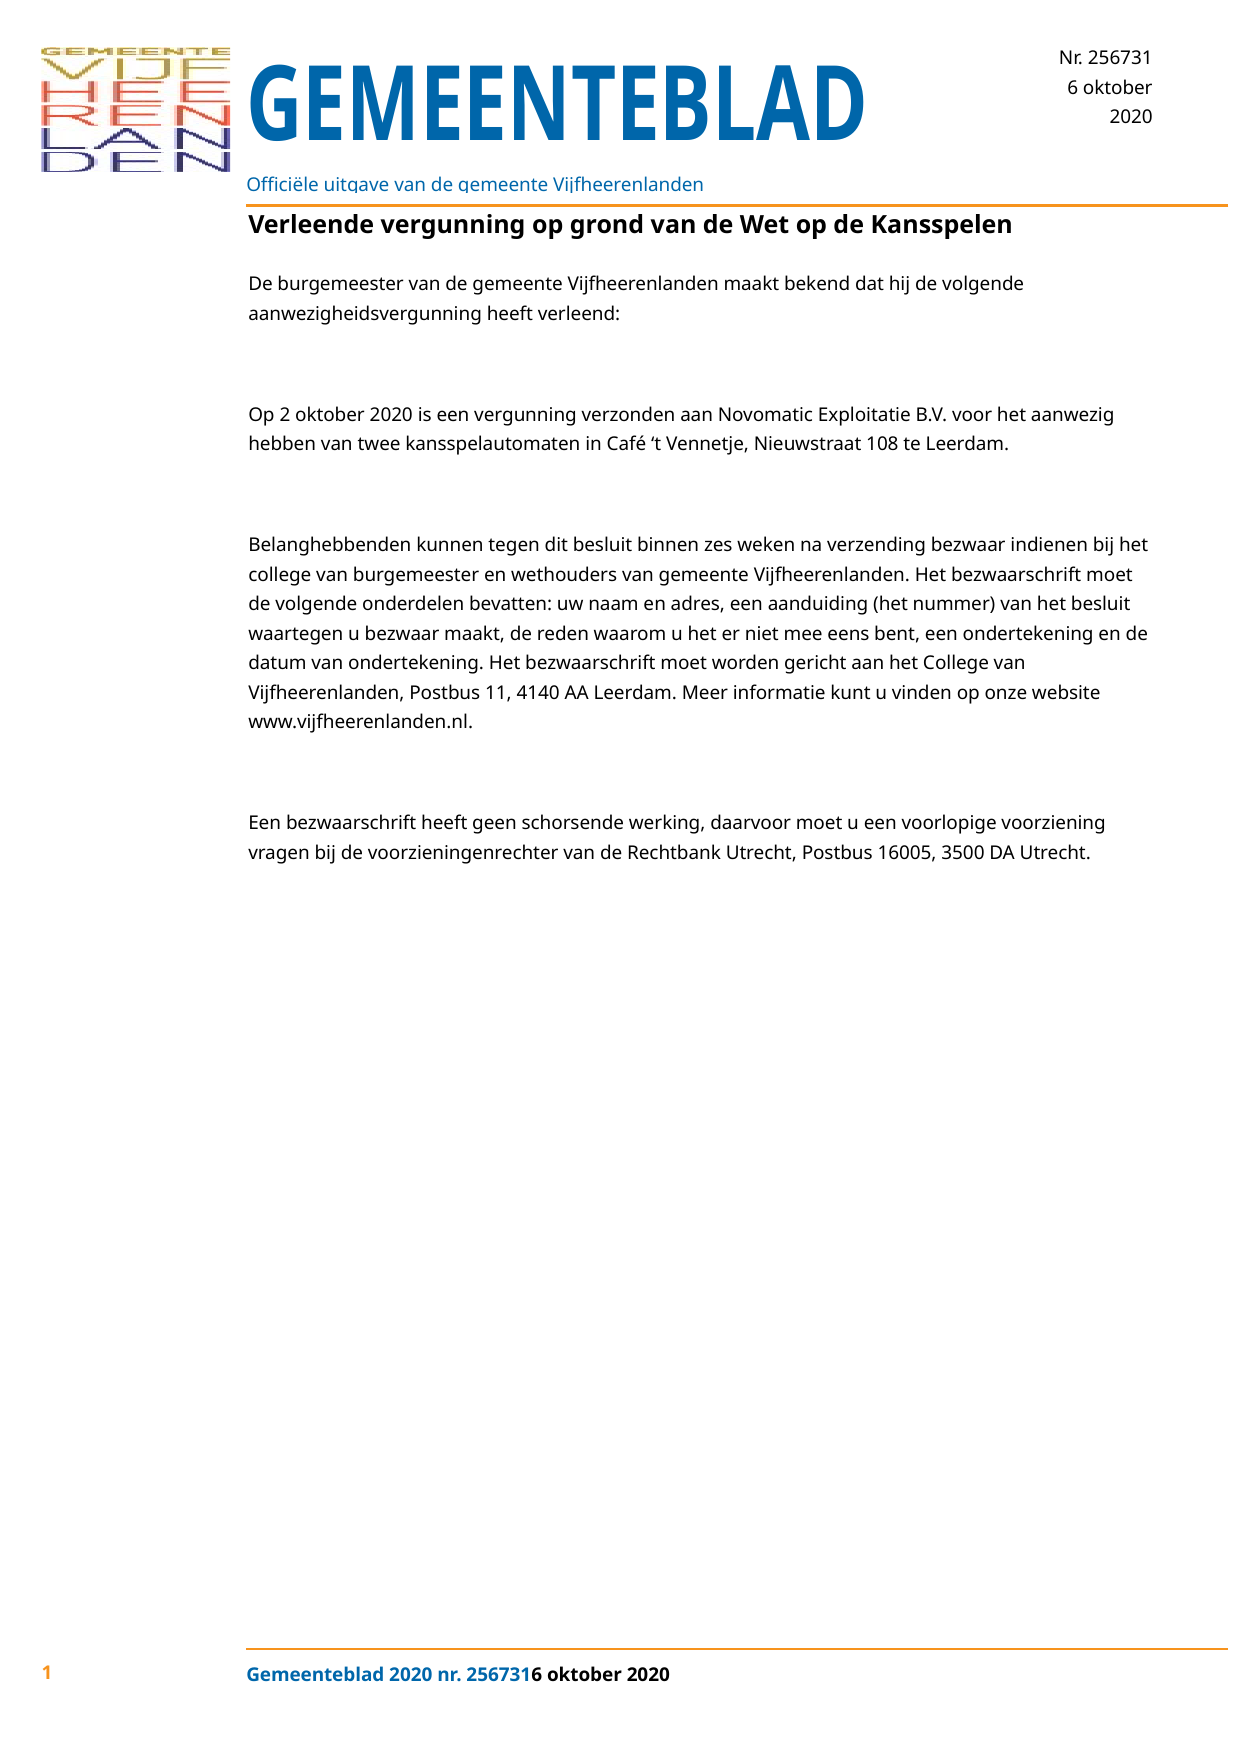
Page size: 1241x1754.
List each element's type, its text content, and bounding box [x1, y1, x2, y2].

text Verleende vergunning op grond van de Wet op de Kansspelen [248, 207, 1152, 241]
text Op 2 oktober 2020 is een vergunning verzonden aan Novomatic Exploitatie B.V. voor het aanwezig hebben van twee kansspelautomaten in Café ‘t Vennetje, Nieuwstraat 108 te Leerdam. [248, 401, 1152, 456]
text Een bezwaarschrift heeft geen schorsende werking, daarvoor moet u een voorlopige voorziening vragen bij de voorzieningenrechter van de Rechtbank Utrecht, Postbus 16005, 3500 DA Utrecht. [248, 809, 1152, 865]
text De burgemeester van de gemeente Vijfheerenlanden maakt bekend dat hij de volgende aanwezigheidsvergunning heeft verleend: [248, 270, 1152, 326]
text Belanghebbenden kunnen tegen dit besluit binnen zes weken na verzending bezwaar indienen bij het college van burgemeester en wethouders van gemeente Vijfheerenlanden. Het bezwaarschrift moet de volgende onderdelen bevatten: uw naam en adres, een aanduiding (het nummer) van het besluit waartegen u bezwaar maakt, de reden waarom u het er niet mee eens bent, een ondertekening en de datum van ondertekening. Het bezwaarschrift moet worden gericht aan het College van Vijfheerenlanden, Postbus 11, 4140 AA Leerdam. Meer informatie kunt u vinden op onze website www.vijfheerenlanden.nl. [248, 531, 1152, 734]
picture [41, 47, 231, 172]
